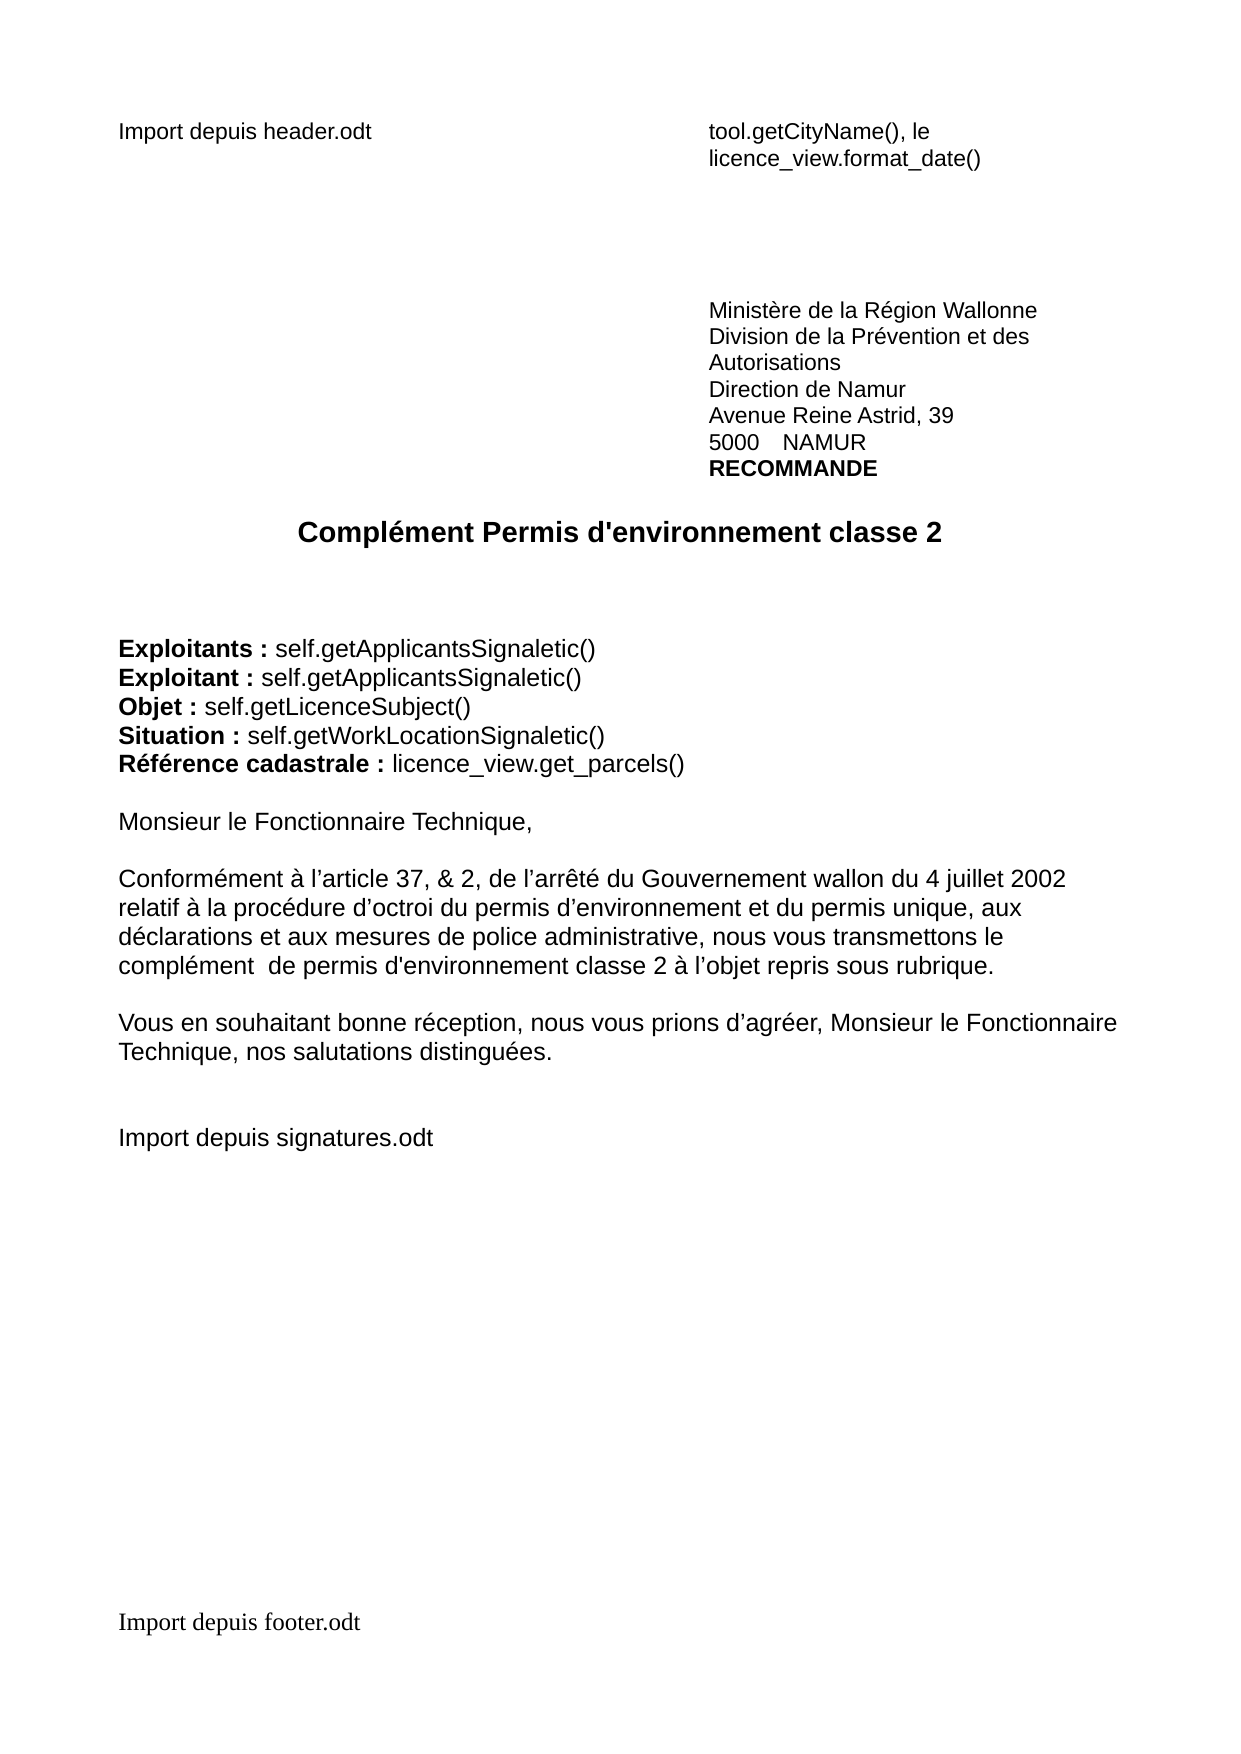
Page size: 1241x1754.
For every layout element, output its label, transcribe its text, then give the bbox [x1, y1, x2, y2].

title Complément Permis d'environnement classe 2 [118, 515, 1122, 548]
table_header tool.getCityName(), le licence_view.format_date() Ministère de la Région Wallonne Division de la Prévention et des Autorisations Direction de Namur Avenue Reine Astrid, 39 5000 NAMUR RECOMMANDE [709, 118, 1123, 481]
table_header Import depuis header.odt [118, 118, 708, 481]
text Vous en souhaitant bonne réception, nous vous prions d’agréer, Monsieur le Fonctionnaire Technique, nos salutations distinguées. [118, 1008, 1122, 1066]
text Import depuis signatures.odt [118, 1123, 1122, 1152]
text Référence cadastrale : licence_view.get_parcels() [118, 749, 1122, 778]
text Exploitant : self.getApplicantsSignaletic() [118, 663, 1122, 692]
text Situation : self.getWorkLocationSignaletic() [118, 721, 1122, 749]
text Exploitants : self.getApplicantsSignaletic() [118, 634, 1122, 663]
text Objet : self.getLicenceSubject() [118, 692, 1122, 721]
text Monsieur le Fonctionnaire Technique, [118, 807, 1122, 836]
text Conformément à l’article 37, & 2, de l’arrêté du Gouvernement wallon du 4 juillet 2002 relatif à la procédure d’octroi du permis d’environnement et du permis unique, aux déclarations et aux mesures de police administrative, nous vous transmettons le complément de permis d'environnement classe 2 à l’objet repris sous rubrique. [118, 864, 1122, 979]
